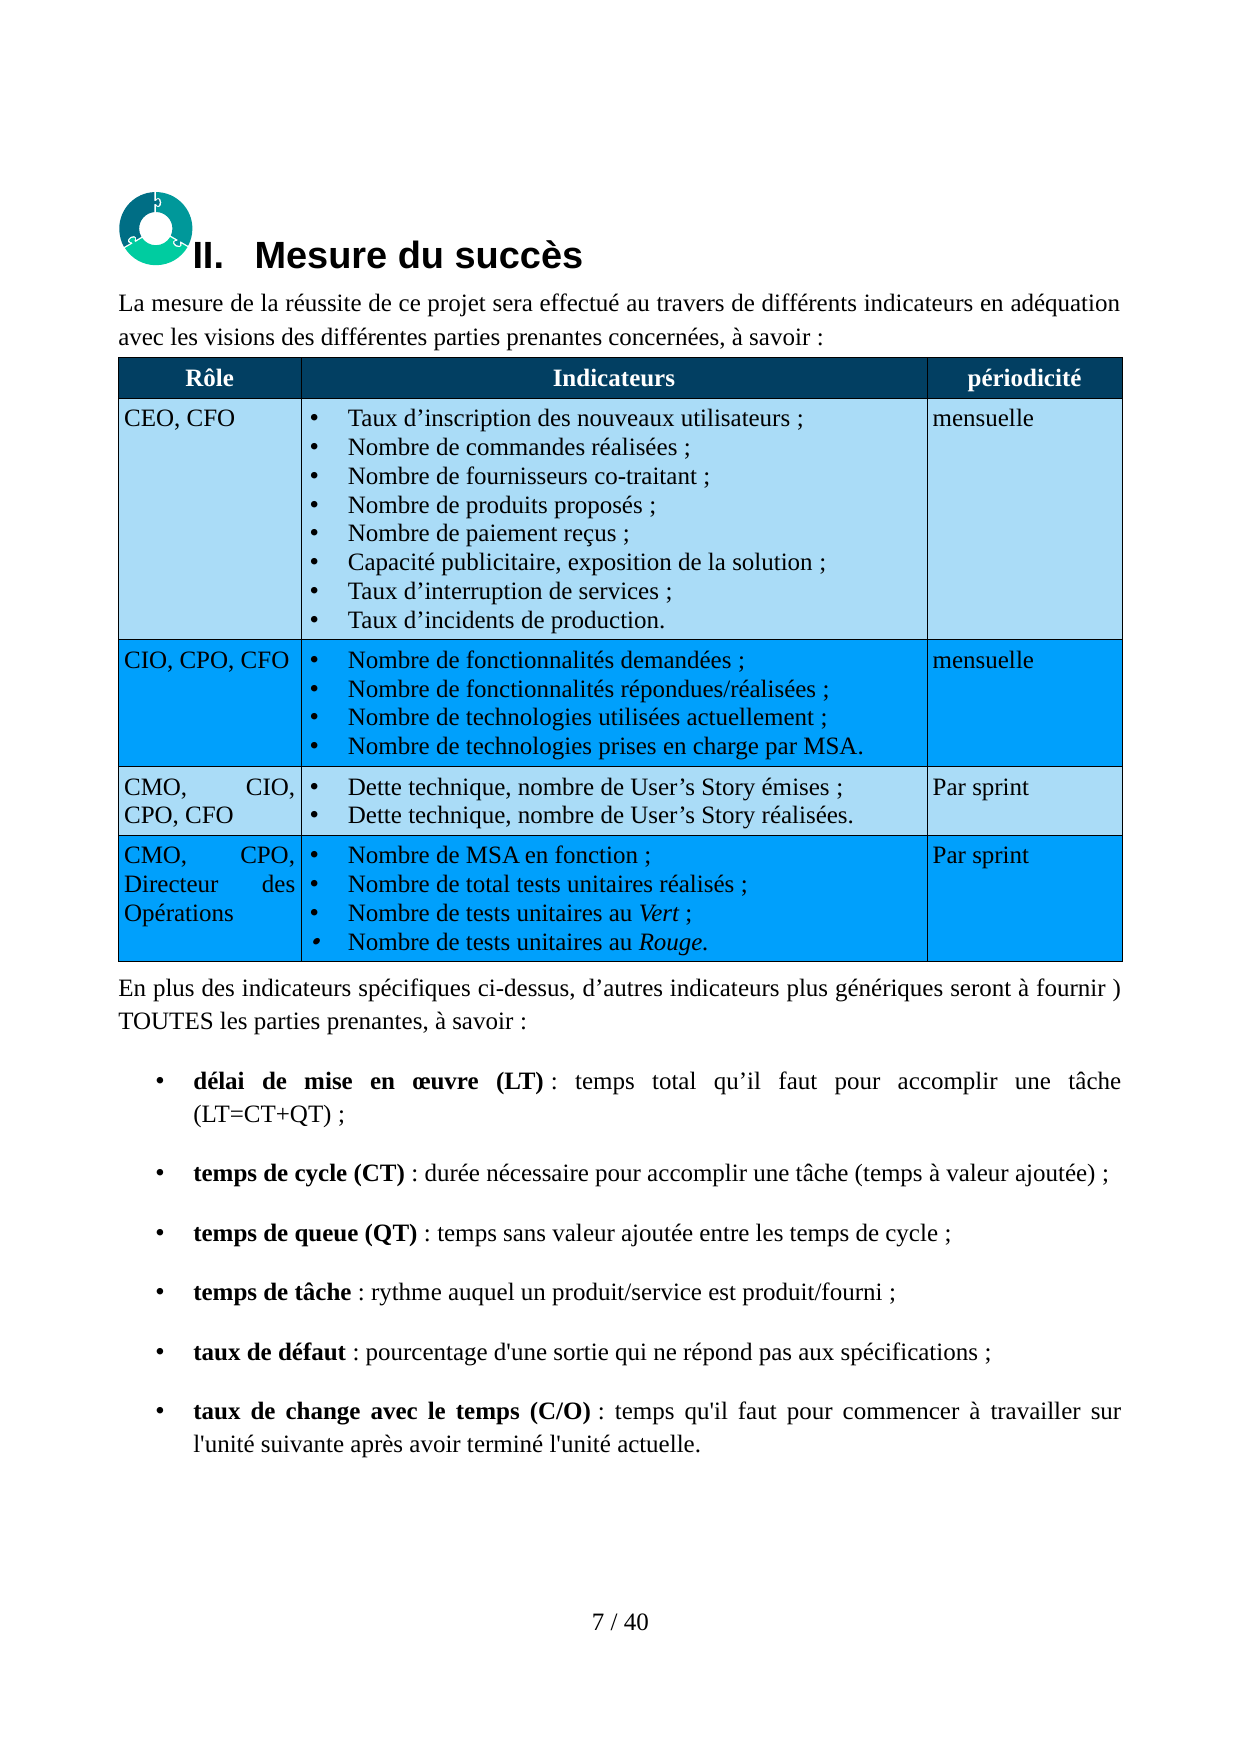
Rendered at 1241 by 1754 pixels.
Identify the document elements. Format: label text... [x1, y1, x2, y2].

table_cell CIO, CPO, CFO [119, 640, 301, 766]
table_cell mensuelle [928, 640, 1122, 766]
text La mesure de la réussite de ce projet sera effectué au travers de différents indicateurs en adéquation avec les visions des différentes parties prenantes concernées, à savoir : [118, 288, 1122, 350]
table_cell Dette technique, nombre de User’s Story émises ; Dette technique, nombre de User’s Story réalisées. [302, 767, 927, 835]
table_header périodicité [928, 358, 1122, 398]
table_header Rôle [119, 358, 301, 398]
table_cell Par sprint [928, 836, 1122, 961]
table_cell Par sprint [928, 767, 1122, 835]
table_cell Taux d’inscription des nouveaux utilisateurs ; Nombre de commandes réalisées ; Nombre de fournisseurs co-traitant ; Nombre de produits proposés ; Nombre de paiement reçus ; Capacité publicitaire, exposition de la solution ; Taux d’interruption de services ; Taux d’incidents de production. [302, 399, 927, 639]
list temps de queue (QT) : temps sans valeur ajoutée entre les temps de cycle ; [156, 1218, 1122, 1247]
list taux de défaut : pourcentage d'une sortie qui ne répond pas aux spécifications ; [156, 1337, 1122, 1366]
list taux de change avec le temps (C/O) : temps qu'il faut pour commencer à travailler sur l'unité suivante après avoir terminé l'unité actuelle. [156, 1396, 1122, 1458]
list délai de mise en œuvre (LT) : temps total qu’il faut pour accomplir une tâche (LT=CT+QT) ; [156, 1066, 1122, 1128]
table_cell CMO, CPO, Directeur des Opérations [119, 836, 301, 961]
list temps de tâche : rythme auquel un produit/service est produit/fourni ; [156, 1277, 1122, 1306]
table_cell CMO, CIO, CPO, CFO [119, 767, 301, 835]
table_cell Nombre de MSA en fonction ; Nombre de total tests unitaires réalisés ; Nombre de tests unitaires au Vert ; Nombre de tests unitaires au Rouge. [302, 836, 927, 961]
table_cell mensuelle [928, 399, 1122, 639]
subtitle Mesure du succès [118, 232, 1122, 276]
table_header Indicateurs [302, 358, 927, 398]
list temps de cycle (CT) : durée nécessaire pour accomplir une tâche (temps à valeur ajoutée) ; [156, 1158, 1122, 1187]
text En plus des indicateurs spécifiques ci-dessus, d’autres indicateurs plus génériques seront à fournir ) TOUTES les parties prenantes, à savoir : [118, 973, 1122, 1035]
table_cell CEO, CFO [119, 399, 301, 639]
table_cell Nombre de fonctionnalités demandées ; Nombre de fonctionnalités répondues/réalisées ; Nombre de technologies utilisées actuellement ; Nombre de technologies prises en charge par MSA. [302, 640, 927, 766]
